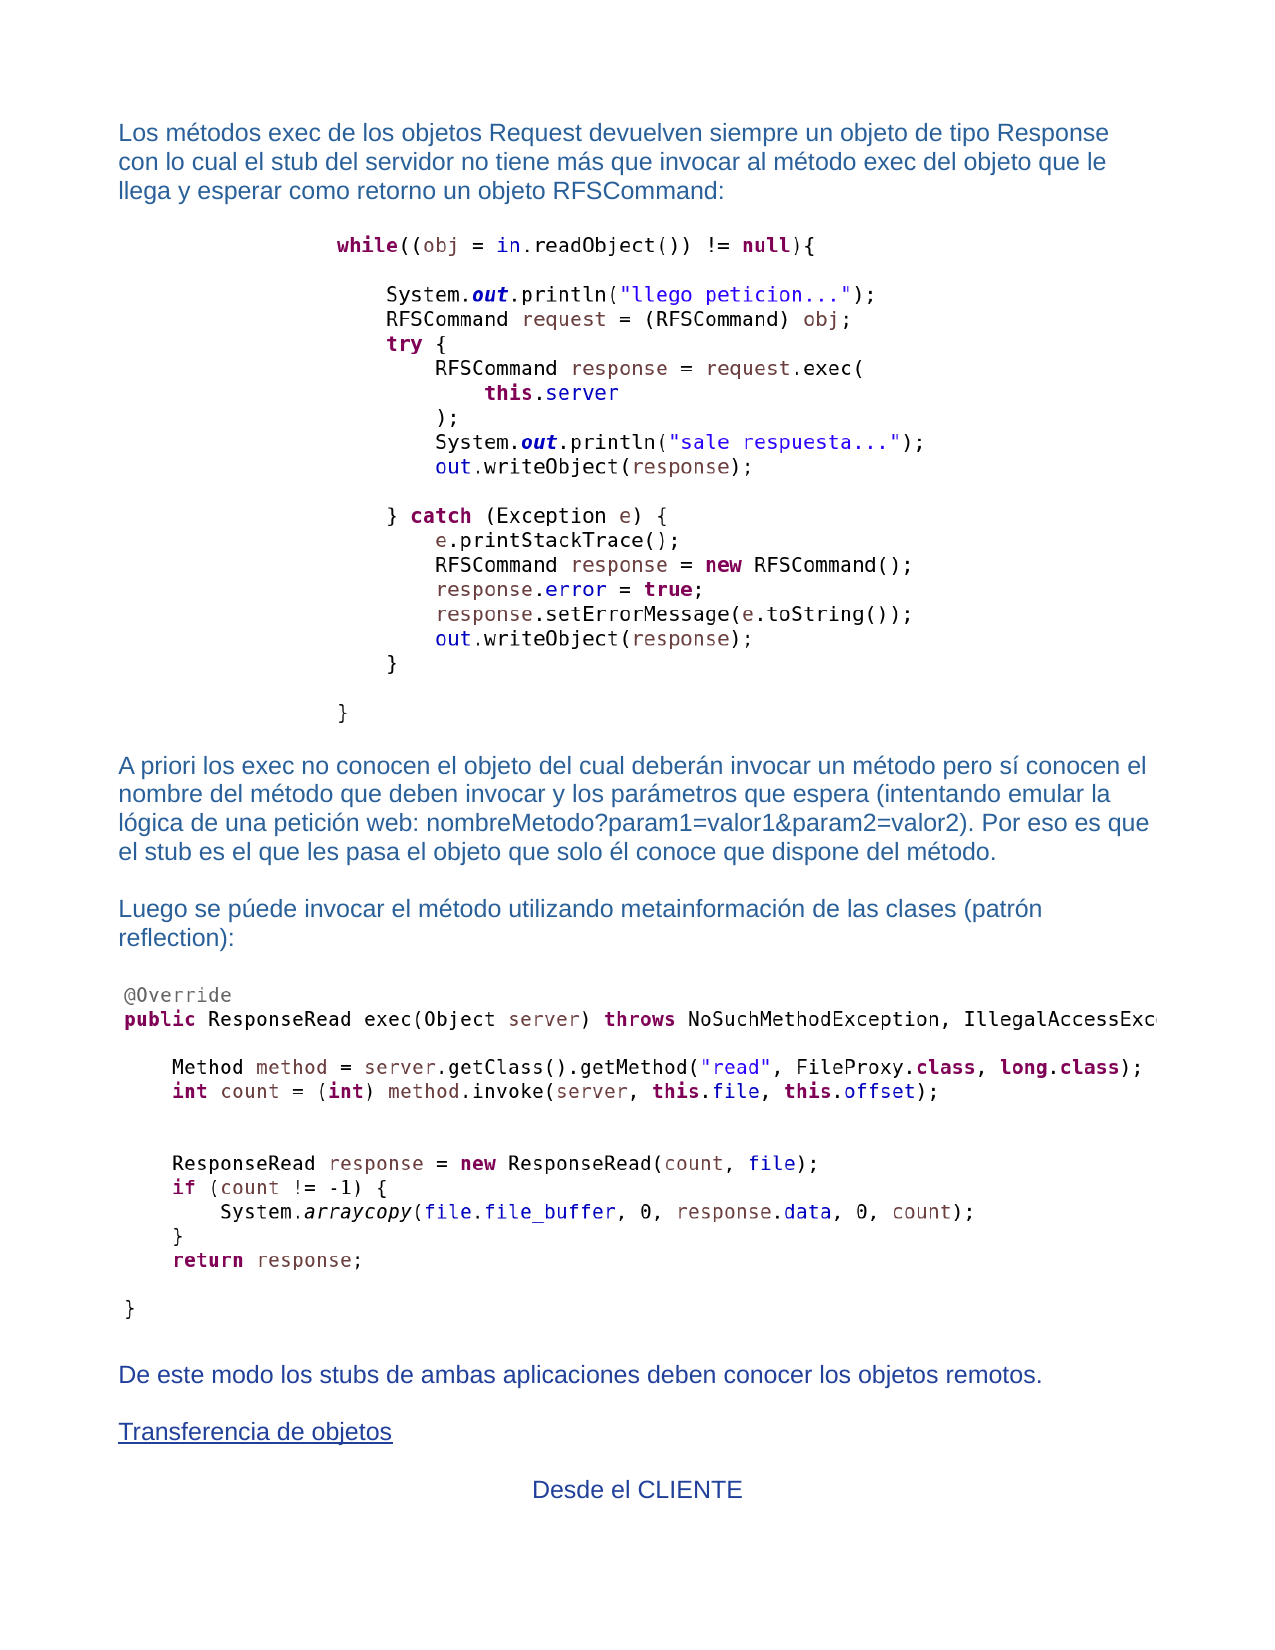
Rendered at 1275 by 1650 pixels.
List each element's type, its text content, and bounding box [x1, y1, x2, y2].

text A priori los exec no conocen el objeto del cual deberán invocar un método pero sí conocen el nombre del método que deben invocar y los parámetros que espera (intentando emular la lógica de una petición web: nombreMetodo?param1=valor1&param2=valor2). Por eso es que el stub es el que les pasa el objeto que solo él conoce que dispone del método. [118, 751, 1157, 866]
text Desde el CLIENTE [118, 1475, 1157, 1504]
text De este modo los stubs de ambas aplicaciones deben conocer los objetos remotos. [118, 1360, 1157, 1389]
text Los métodos exec de los objetos Request devuelven siempre un objeto de tipo Response con lo cual el stub del servidor no tiene más que invocar al método exec del objeto que le llega y esperar como retorno un objeto RFSCommand: [118, 118, 1157, 204]
picture [327, 233, 948, 731]
text Luego se púede invocar el método utilizando metainformación de las clases (patrón reflection): [118, 894, 1157, 952]
text Transferencia de objetos [118, 1417, 1157, 1446]
picture [118, 980, 1157, 1332]
